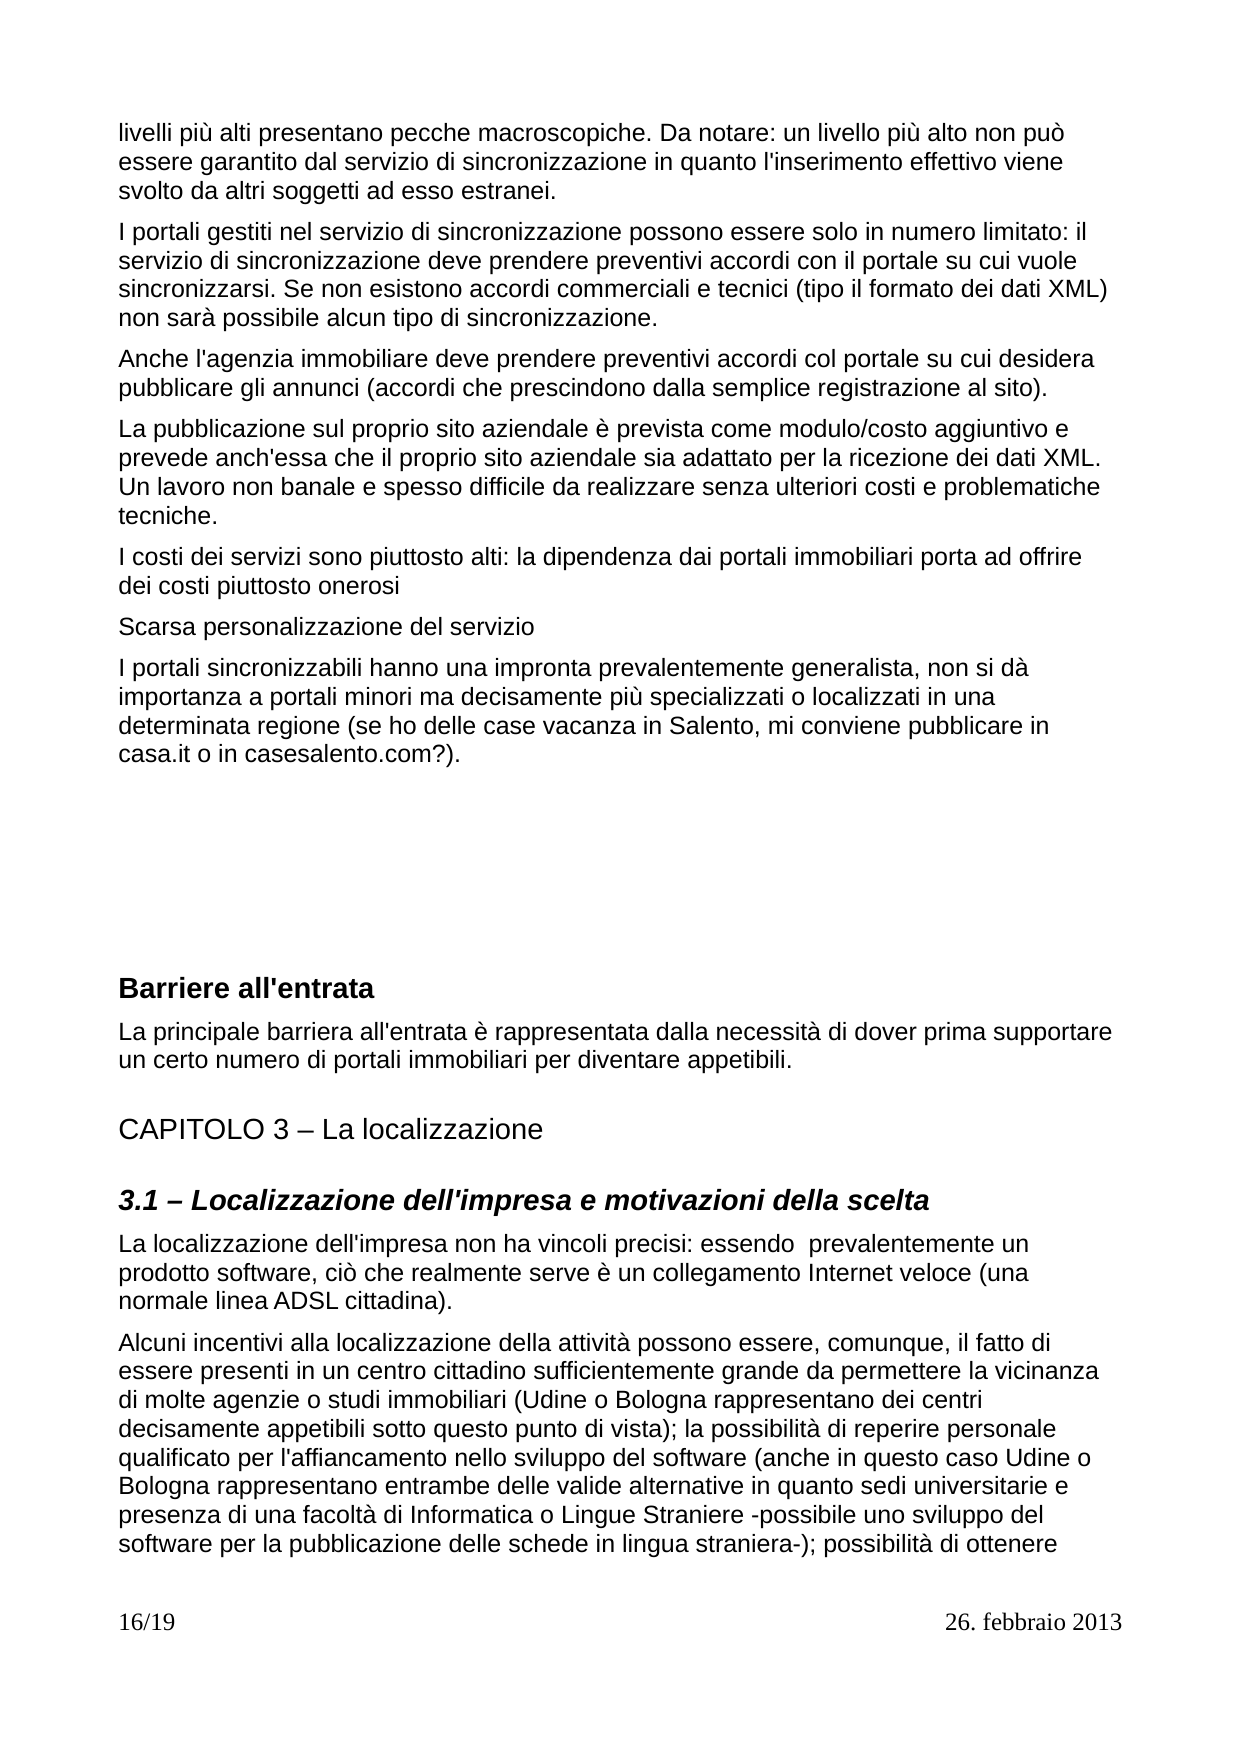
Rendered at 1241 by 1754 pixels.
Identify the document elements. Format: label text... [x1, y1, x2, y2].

text La principale barriera all'entrata è rappresentata dalla necessità di dover prima supportare un certo numero di portali immobiliari per diventare appetibili. [118, 1017, 1122, 1074]
text I portali sincronizzabili hanno una impronta prevalentemente generalista, non si dà importanza a portali minori ma decisamente più specializzati o localizzati in una determinata regione (se ho delle case vacanza in Salento, mi conviene pubblicare in casa.it o in casesalento.com?). [118, 653, 1122, 768]
subtitle Barriere all'entrata [118, 971, 1122, 1004]
text Alcuni incentivi alla localizzazione della attività possono essere, comunque, il fatto di essere presenti in un centro cittadino sufficientemente grande da permettere la vicinanza di molte agenzie o studi immobiliari (Udine o Bologna rappresentano dei centri decisamente appetibili sotto questo punto di vista); la possibilità di reperire personale qualificato per l'affiancamento nello sviluppo del software (anche in questo caso Udine o Bologna rappresentano entrambe delle valide alternative in quanto sedi universitarie e presenza di una facoltà di Informatica o Lingue Straniere -possibile uno sviluppo del software per la pubblicazione delle schede in lingua straniera-); possibilità di ottenere [118, 1327, 1122, 1557]
text La localizzazione dell'impresa non ha vincoli precisi: essendo prevalentemente un prodotto software, ciò che realmente serve è un collegamento Internet veloce (una normale linea ADSL cittadina). [118, 1229, 1122, 1315]
subtitle CAPITOLO 3 – La localizzazione [118, 1112, 1122, 1145]
text La pubblicazione sul proprio sito aziendale è prevista come modulo/costo aggiuntivo e prevede anch'essa che il proprio sito aziendale sia adattato per la ricezione dei dati XML. Un lavoro non banale e spesso difficile da realizzare senza ulteriori costi e problematiche tecniche. [118, 414, 1122, 529]
text I costi dei servizi sono piuttosto alti: la dipendenza dai portali immobiliari porta ad offrire dei costi piuttosto onerosi [118, 542, 1122, 599]
text Scarsa personalizzazione del servizio [118, 612, 1122, 641]
text livelli più alti presentano pecche macroscopiche. Da notare: un livello più alto non può essere garantito dal servizio di sincronizzazione in quanto l'inserimento effettivo viene svolto da altri soggetti ad esso estranei. [118, 118, 1122, 204]
text Anche l'agenzia immobiliare deve prendere preventivi accordi col portale su cui desidera pubblicare gli annunci (accordi che prescindono dalla semplice registrazione al sito). [118, 344, 1122, 402]
text I portali gestiti nel servizio di sincronizzazione possono essere solo in numero limitato: il servizio di sincronizzazione deve prendere preventivi accordi con il portale su cui vuole sincronizzarsi. Se non esistono accordi commerciali e tecnici (tipo il formato dei dati XML) non sarà possibile alcun tipo di sincronizzazione. [118, 217, 1122, 332]
subtitle 3.1 – Localizzazione dell'impresa e motivazioni della scelta [118, 1183, 1122, 1216]
